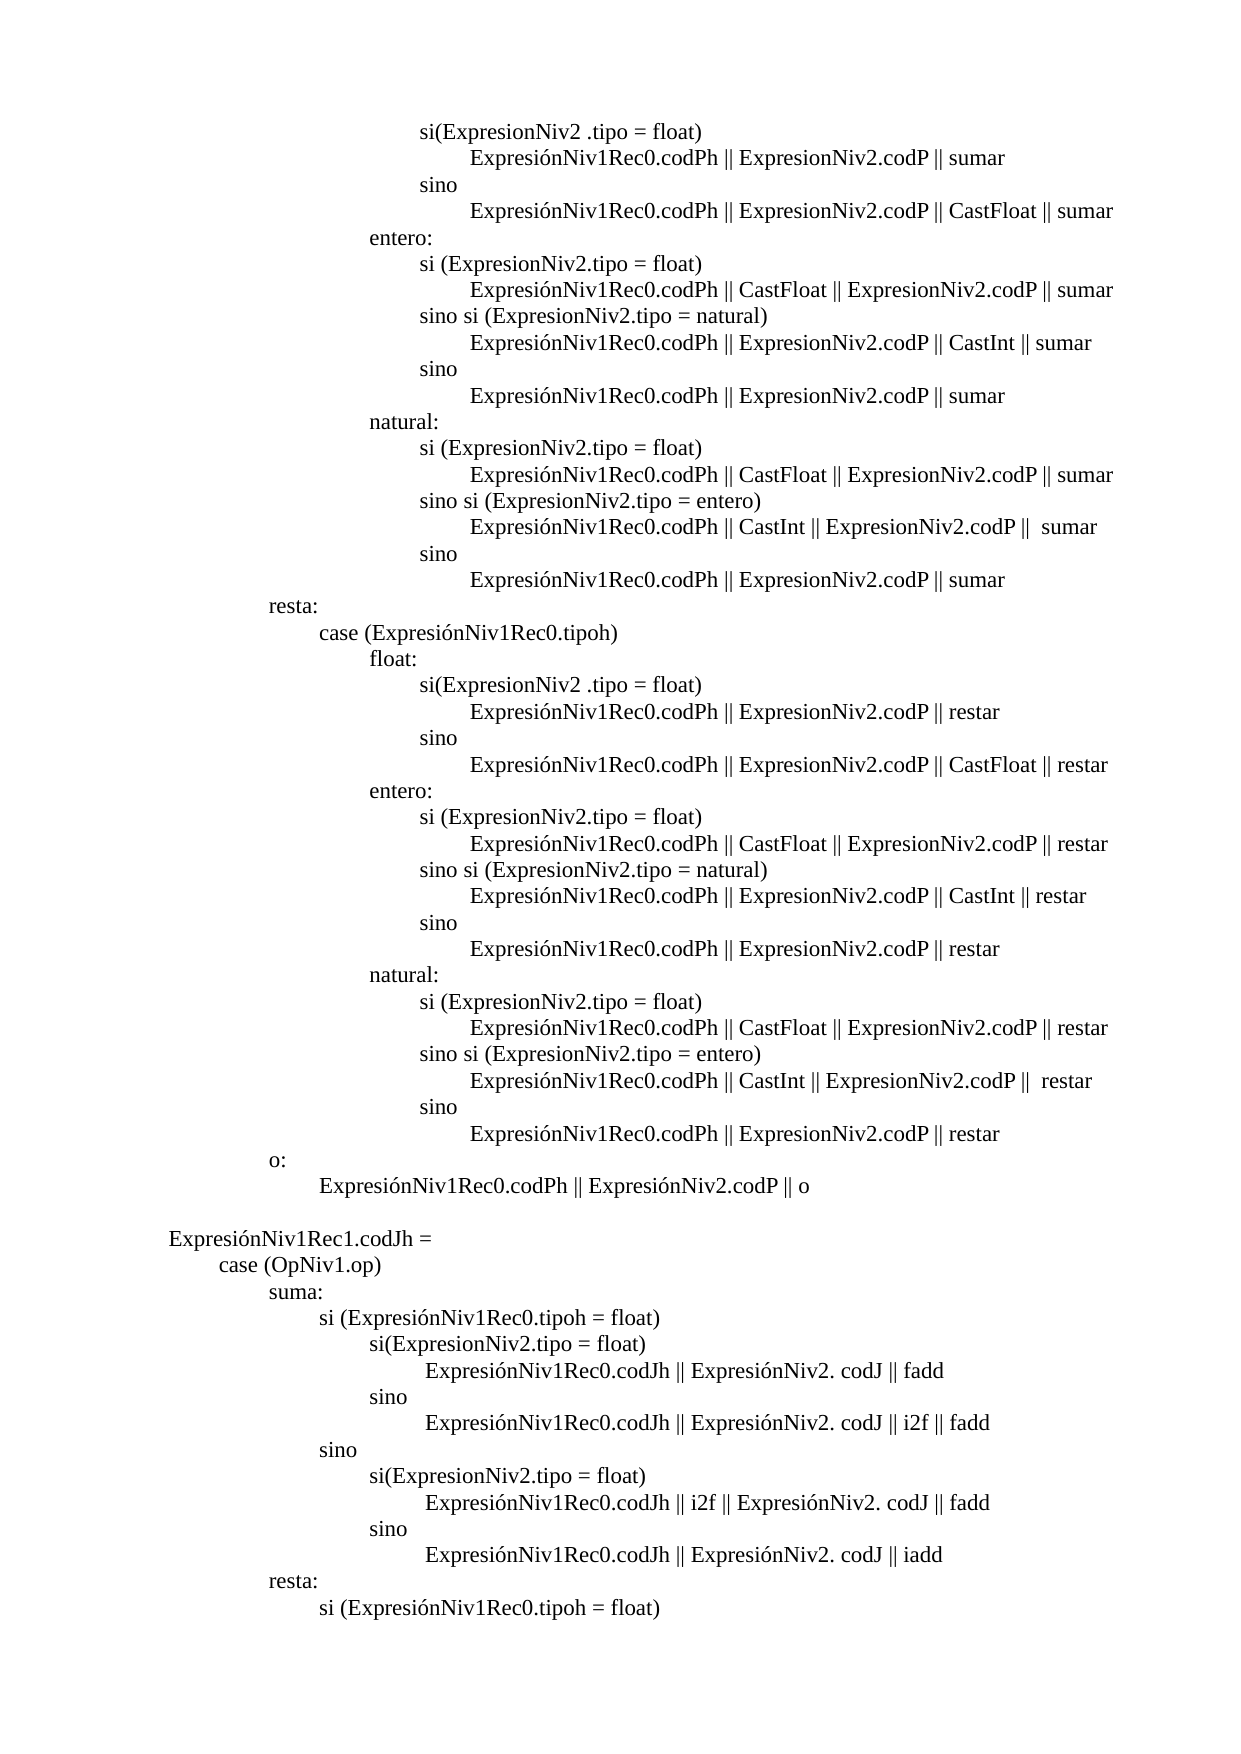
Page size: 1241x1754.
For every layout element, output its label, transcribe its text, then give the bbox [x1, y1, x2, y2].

text sino [118, 909, 1122, 935]
text sino [118, 1436, 1122, 1462]
text ExpresiónNiv1Rec0.codPh || ExpresionNiv2.codP || CastInt || sumar [118, 329, 1122, 355]
text si (ExpresionNiv2.tipo = float) [118, 250, 1122, 276]
text ExpresiónNiv1Rec0.codPh || ExpresionNiv2.codP || sumar [118, 144, 1122, 171]
text case (OpNiv1.op) [118, 1251, 1122, 1278]
text ExpresiónNiv1Rec0.codPh || ExpresionNiv2.codP || CastFloat || restar [118, 751, 1122, 777]
text sino [118, 355, 1122, 382]
text si(ExpresionNiv2.tipo = float) [118, 1330, 1122, 1357]
text sino si (ExpresionNiv2.tipo = entero) [118, 487, 1122, 513]
text entero: [118, 777, 1122, 803]
text ExpresiónNiv1Rec0.codPh || CastFloat || ExpresionNiv2.codP || restar [118, 830, 1122, 856]
text si(ExpresionNiv2 .tipo = float) [118, 672, 1122, 698]
text ExpresiónNiv1Rec0.codPh || ExpresionNiv2.codP || sumar [118, 382, 1122, 408]
text ExpresiónNiv1Rec1.codJh = [118, 1225, 1122, 1251]
text case (ExpresiónNiv1Rec0.tipoh) [118, 619, 1122, 645]
text sino [118, 1093, 1122, 1119]
text si (ExpresiónNiv1Rec0.tipoh = float) [118, 1304, 1122, 1330]
text ExpresiónNiv1Rec0.codPh || CastInt || ExpresionNiv2.codP || sumar [118, 513, 1122, 540]
text ExpresiónNiv1Rec0.codPh || ExpresionNiv2.codP || sumar [118, 566, 1122, 592]
text ExpresiónNiv1Rec0.codPh || ExpresionNiv2.codP || restar [118, 698, 1122, 724]
text ExpresiónNiv1Rec0.codPh || ExpresionNiv2.codP || CastFloat || sumar [118, 197, 1122, 223]
text ExpresiónNiv1Rec0.codPh || CastFloat || ExpresionNiv2.codP || sumar [118, 461, 1122, 487]
text ExpresiónNiv1Rec0.codJh || i2f || ExpresiónNiv2. codJ || fadd [118, 1488, 1122, 1515]
text sino [118, 540, 1122, 566]
text si(ExpresionNiv2 .tipo = float) [118, 118, 1122, 144]
text ExpresiónNiv1Rec0.codPh || ExpresionNiv2.codP || restar [118, 935, 1122, 961]
text natural: [118, 961, 1122, 988]
text ExpresiónNiv1Rec0.codJh || ExpresiónNiv2. codJ || fadd [118, 1357, 1122, 1383]
text si(ExpresionNiv2.tipo = float) [118, 1462, 1122, 1488]
text si (ExpresionNiv2.tipo = float) [118, 803, 1122, 830]
text si (ExpresionNiv2.tipo = float) [118, 434, 1122, 461]
text sino [118, 171, 1122, 197]
text si (ExpresionNiv2.tipo = float) [118, 988, 1122, 1014]
text resta: [118, 1568, 1122, 1594]
text entero: [118, 223, 1122, 250]
text sino si (ExpresionNiv2.tipo = natural) [118, 856, 1122, 882]
text sino si (ExpresionNiv2.tipo = entero) [118, 1041, 1122, 1067]
text ExpresiónNiv1Rec0.codPh || CastFloat || ExpresionNiv2.codP || sumar [118, 276, 1122, 303]
text ExpresiónNiv1Rec0.codPh || ExpresiónNiv2.codP || o [118, 1172, 1122, 1199]
text sino si (ExpresionNiv2.tipo = natural) [118, 303, 1122, 329]
text ExpresiónNiv1Rec0.codPh || ExpresionNiv2.codP || CastInt || restar [118, 882, 1122, 909]
text ExpresiónNiv1Rec0.codPh || CastFloat || ExpresionNiv2.codP || restar [118, 1014, 1122, 1041]
text ExpresiónNiv1Rec0.codPh || CastInt || ExpresionNiv2.codP || restar [118, 1067, 1122, 1093]
text o: [118, 1146, 1122, 1172]
text ExpresiónNiv1Rec0.codJh || ExpresiónNiv2. codJ || i2f || fadd [118, 1409, 1122, 1436]
text resta: [118, 592, 1122, 619]
text si (ExpresiónNiv1Rec0.tipoh = float) [118, 1594, 1122, 1620]
text float: [118, 645, 1122, 672]
text sino [118, 1383, 1122, 1409]
text suma: [118, 1278, 1122, 1304]
text natural: [118, 408, 1122, 434]
text ExpresiónNiv1Rec0.codPh || ExpresionNiv2.codP || restar [118, 1119, 1122, 1146]
text sino [118, 724, 1122, 751]
text ExpresiónNiv1Rec0.codJh || ExpresiónNiv2. codJ || iadd [118, 1541, 1122, 1568]
text sino [118, 1515, 1122, 1541]
